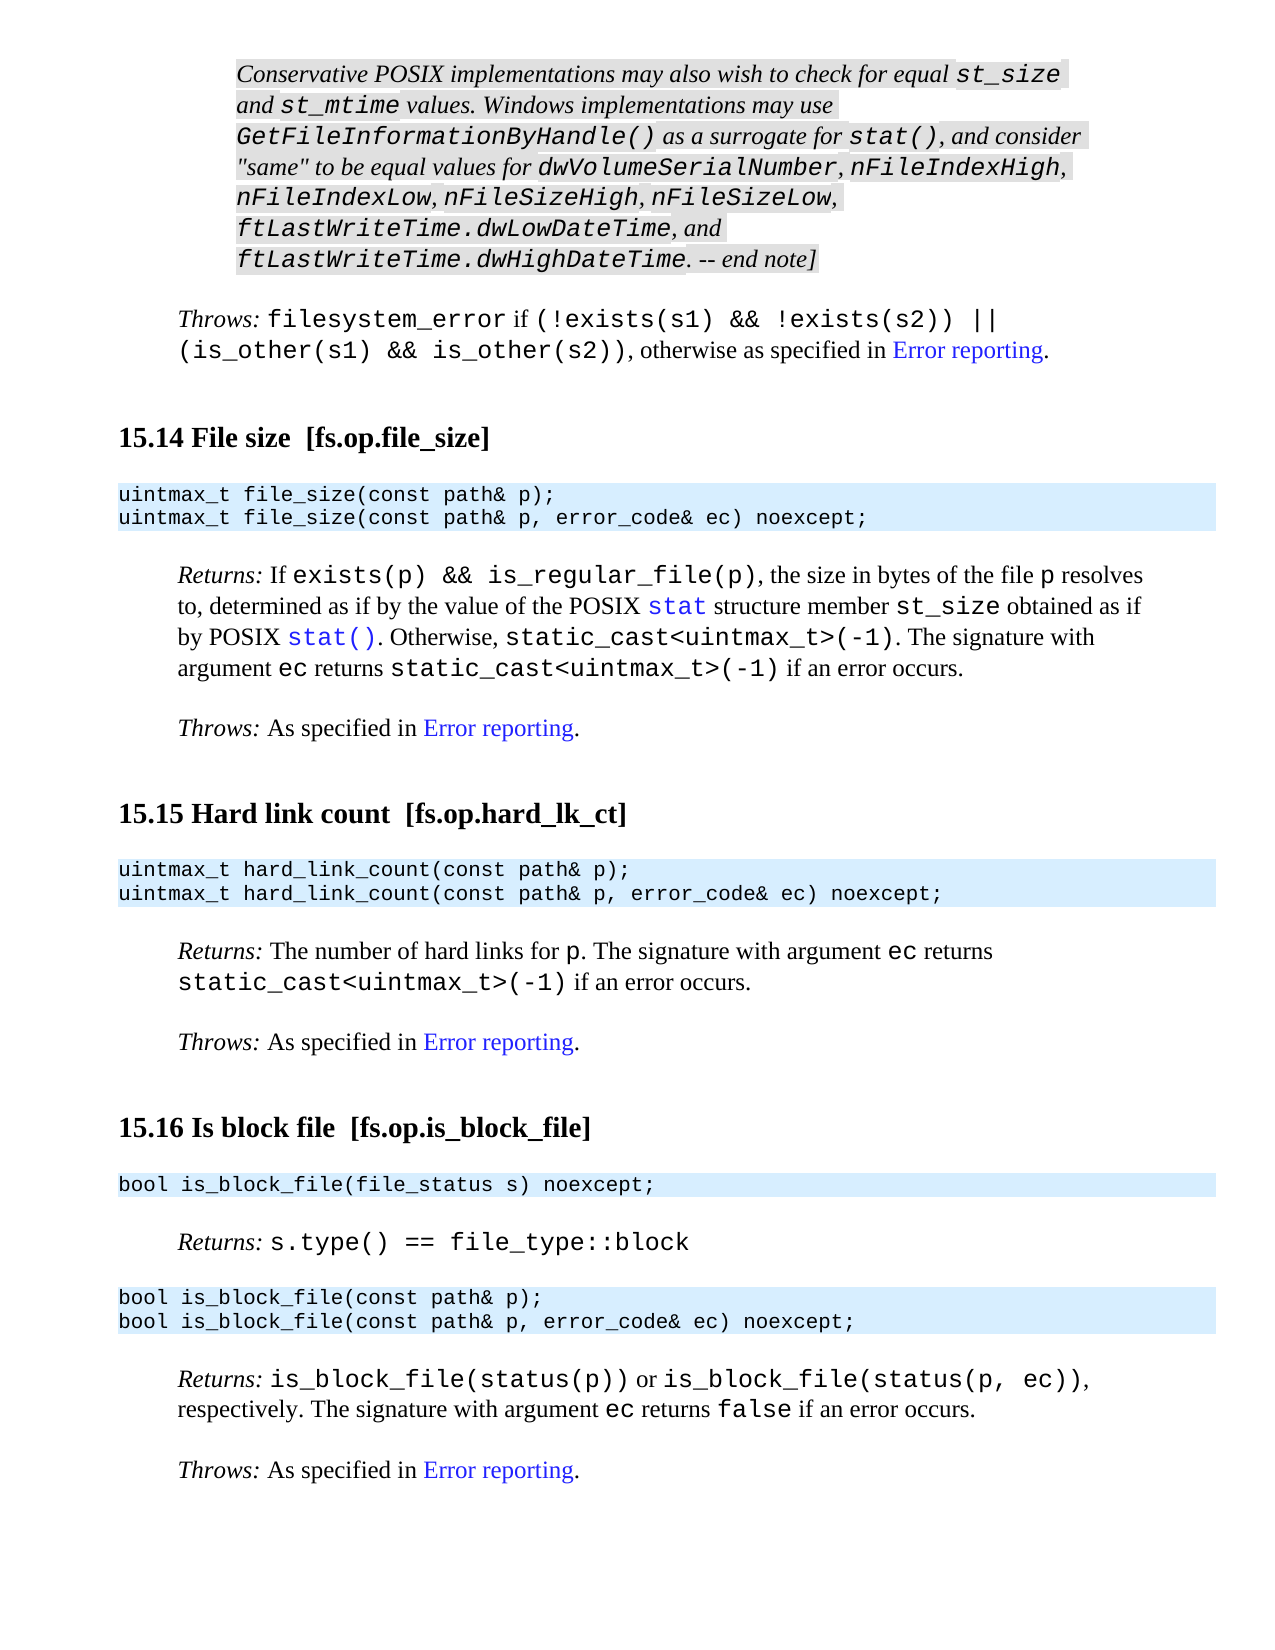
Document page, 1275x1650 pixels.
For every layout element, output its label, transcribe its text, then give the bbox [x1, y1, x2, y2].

text uintmax_t file_size(const path& p, error_code& ec) noexcept; [118, 507, 1216, 531]
text Returns: The number of hard links for p. The signature with argument ec returns static_cast<uintmax_t>(-1) if an error occurs. [177, 936, 1157, 998]
text uintmax_t file_size(const path& p); [118, 483, 1216, 507]
text bool is_block_file(const path& p); [118, 1287, 1216, 1311]
text Returns: is_block_file(status(p)) or is_block_file(status(p, ec)), respectively. The signature with argument ec returns false if an error occurs. [177, 1364, 1157, 1425]
text Throws: As specified in Error reporting. [177, 1455, 1157, 1484]
subtitle 15.15 Hard link count [fs.op.hard_lk_ct] [118, 796, 1216, 830]
text Throws: filesystem_error if (!exists(s1) && !exists(s2)) || (is_other(s1) && is_other(s2)), otherwise as specified in Error reporting. [177, 304, 1157, 366]
text Returns: If exists(p) && is_regular_file(p), the size in bytes of the file p resolves to, determined as if by the value of the POSIX stat structure member st_size obtained as if by POSIX stat(). Otherwise, static_cast<uintmax_t>(-1). The signature with argument ec returns static_cast<uintmax_t>(-1) if an error occurs. [177, 560, 1157, 684]
text bool is_block_file(file_status s) noexcept; [118, 1173, 1216, 1197]
text uintmax_t hard_link_count(const path& p); [118, 859, 1216, 883]
text uintmax_t hard_link_count(const path& p, error_code& ec) noexcept; [118, 883, 1216, 907]
text Conservative POSIX implementations may also wish to check for equal st_size and st_mtime values. Windows implementations may use GetFileInformationByHandle() as a surrogate for stat(), and consider "same" to be equal values for dwVolumeSerialNumber, nFileIndexHigh, nFileIndexLow, nFileSizeHigh, nFileSizeLow, ftLastWriteTime.dwLowDateTime, and ftLastWriteTime.dwHighDateTime. -- end note] [236, 59, 1098, 275]
text Throws: As specified in Error reporting. [177, 713, 1157, 742]
text bool is_block_file(const path& p, error_code& ec) noexcept; [118, 1311, 1216, 1334]
subtitle 15.14 File size [fs.op.file_size] [118, 421, 1216, 454]
subtitle 15.16 Is block file [fs.op.is_block_file] [118, 1111, 1216, 1144]
text Throws: As specified in Error reporting. [177, 1027, 1157, 1056]
text Returns: s.type() == file_type::block [177, 1227, 1157, 1257]
